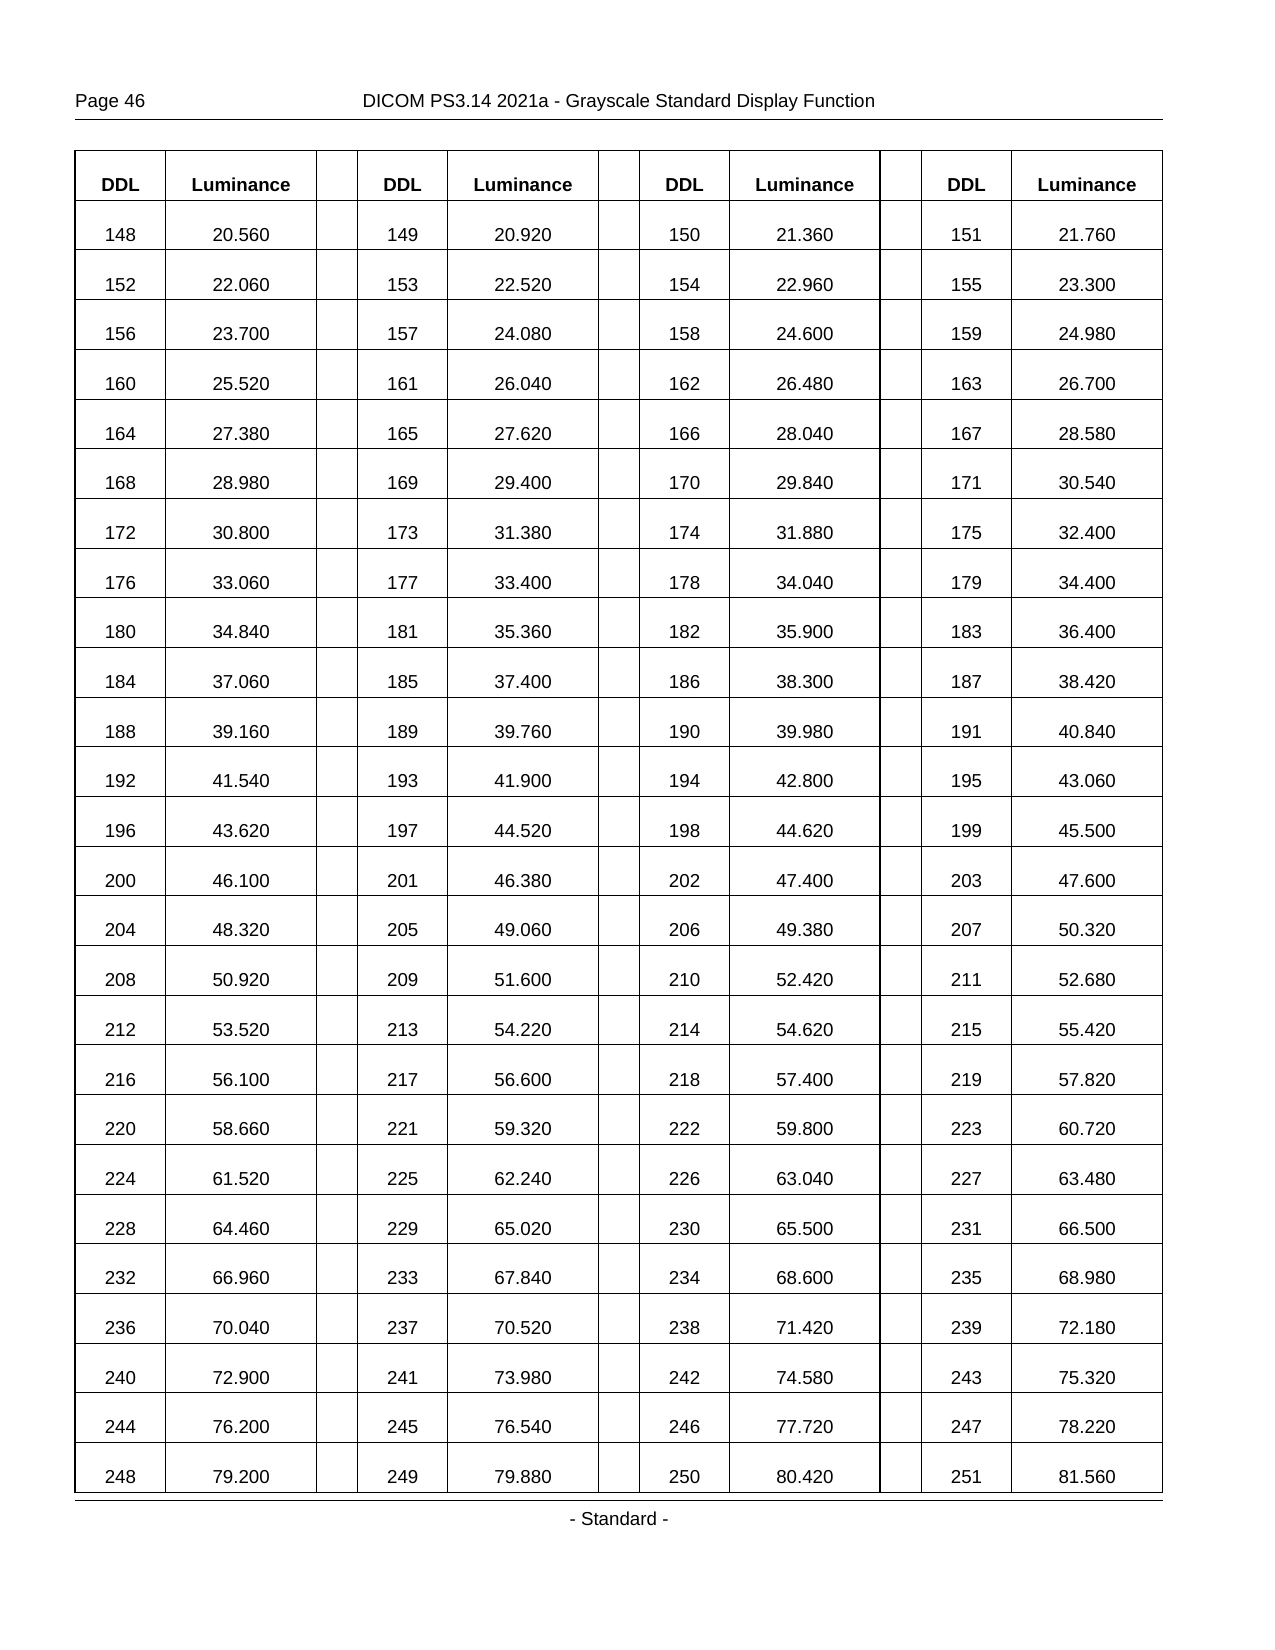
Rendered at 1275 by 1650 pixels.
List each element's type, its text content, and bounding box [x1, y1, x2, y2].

table_cell 34.400 [1012, 549, 1162, 597]
table_cell [599, 1195, 639, 1243]
table_cell 174 [640, 499, 729, 547]
table_cell 51.600 [448, 946, 598, 995]
table_cell 204 [76, 896, 165, 945]
table_cell 167 [922, 400, 1011, 448]
table_cell [317, 1095, 357, 1144]
table_header [881, 151, 921, 200]
table_cell 21.760 [1012, 201, 1162, 249]
table_cell 244 [76, 1393, 165, 1442]
table_cell 150 [640, 201, 729, 249]
table_cell 75.320 [1012, 1344, 1162, 1392]
table_cell 29.400 [448, 449, 598, 498]
table_cell [881, 300, 921, 349]
table_cell 57.400 [730, 1045, 879, 1094]
table_cell 188 [76, 698, 165, 746]
table_cell 32.400 [1012, 499, 1162, 547]
table_cell 33.400 [448, 549, 598, 597]
table_cell 240 [76, 1344, 165, 1392]
table_cell 163 [922, 350, 1011, 398]
table_cell [317, 1045, 357, 1094]
table_cell 189 [358, 698, 447, 746]
table_cell 168 [76, 449, 165, 498]
table_cell [599, 1095, 639, 1144]
table_cell 226 [640, 1145, 729, 1193]
table_cell 47.600 [1012, 847, 1162, 895]
table_cell 169 [358, 449, 447, 498]
table_cell 54.220 [448, 996, 598, 1044]
table_cell 233 [358, 1244, 447, 1293]
table_cell 166 [640, 400, 729, 448]
table_cell 236 [76, 1294, 165, 1342]
table_cell 178 [640, 549, 729, 597]
table_cell [317, 449, 357, 498]
table_cell [317, 300, 357, 349]
table_cell 154 [640, 250, 729, 299]
table_cell 234 [640, 1244, 729, 1293]
table_cell 176 [76, 549, 165, 597]
table_cell 201 [358, 847, 447, 895]
table_cell 23.700 [166, 300, 316, 349]
table_cell 196 [76, 797, 165, 846]
table_cell [881, 549, 921, 597]
table_cell 175 [922, 499, 1011, 547]
table_cell 78.220 [1012, 1393, 1162, 1442]
table_cell [599, 747, 639, 796]
table_cell [599, 847, 639, 895]
table_cell 199 [922, 797, 1011, 846]
table_cell [599, 1393, 639, 1442]
table_cell 48.320 [166, 896, 316, 945]
table_cell 170 [640, 449, 729, 498]
table_header Luminance [730, 151, 879, 200]
table_cell [317, 598, 357, 647]
table_cell 153 [358, 250, 447, 299]
table_cell 223 [922, 1095, 1011, 1144]
table_cell 43.060 [1012, 747, 1162, 796]
table_cell 208 [76, 946, 165, 995]
table_cell 31.880 [730, 499, 879, 547]
table_cell 26.480 [730, 350, 879, 398]
table_header DDL [358, 151, 447, 200]
table_cell [317, 797, 357, 846]
table_header Luminance [1012, 151, 1162, 200]
table_cell [881, 1294, 921, 1342]
table_cell 39.980 [730, 698, 879, 746]
table_cell [599, 400, 639, 448]
table_cell [317, 946, 357, 995]
table_cell 66.960 [166, 1244, 316, 1293]
table_cell [881, 847, 921, 895]
table_cell 67.840 [448, 1244, 598, 1293]
table_cell 183 [922, 598, 1011, 647]
table_cell [317, 1195, 357, 1243]
table_cell 193 [358, 747, 447, 796]
table_cell 57.820 [1012, 1045, 1162, 1094]
table_cell 30.540 [1012, 449, 1162, 498]
table_cell 73.980 [448, 1344, 598, 1392]
table_cell 74.580 [730, 1344, 879, 1392]
table_cell 70.040 [166, 1294, 316, 1342]
table_cell 53.520 [166, 996, 316, 1044]
table_cell 218 [640, 1045, 729, 1094]
table_cell 238 [640, 1294, 729, 1342]
table_cell 206 [640, 896, 729, 945]
table_cell [881, 350, 921, 398]
table_cell 79.200 [166, 1443, 316, 1492]
table_cell 72.900 [166, 1344, 316, 1392]
table_cell 173 [358, 499, 447, 547]
table_cell 71.420 [730, 1294, 879, 1342]
table_cell [881, 698, 921, 746]
table_cell 46.380 [448, 847, 598, 895]
table_cell 214 [640, 996, 729, 1044]
table_cell 158 [640, 300, 729, 349]
table_cell 222 [640, 1095, 729, 1144]
table_cell [599, 896, 639, 945]
table_cell 231 [922, 1195, 1011, 1243]
table_cell [317, 1294, 357, 1342]
table_cell 186 [640, 648, 729, 697]
table_cell [599, 300, 639, 349]
table_cell 39.160 [166, 698, 316, 746]
table_cell 229 [358, 1195, 447, 1243]
table_cell 56.600 [448, 1045, 598, 1094]
table_cell [881, 797, 921, 846]
table_cell 66.500 [1012, 1195, 1162, 1243]
table_cell 213 [358, 996, 447, 1044]
table_cell 38.420 [1012, 648, 1162, 697]
table_cell 161 [358, 350, 447, 398]
table_cell [881, 946, 921, 995]
table_cell 59.320 [448, 1095, 598, 1144]
table_cell [599, 797, 639, 846]
table_cell 191 [922, 698, 1011, 746]
table_cell 248 [76, 1443, 165, 1492]
table_cell [317, 747, 357, 796]
table_cell 28.980 [166, 449, 316, 498]
table_cell 45.500 [1012, 797, 1162, 846]
table_cell 28.040 [730, 400, 879, 448]
table_cell 215 [922, 996, 1011, 1044]
table_cell [599, 996, 639, 1044]
table_cell [599, 698, 639, 746]
table_cell 21.360 [730, 201, 879, 249]
table_cell 198 [640, 797, 729, 846]
table_cell 205 [358, 896, 447, 945]
table_cell [317, 350, 357, 398]
table_cell 36.400 [1012, 598, 1162, 647]
table_cell 187 [922, 648, 1011, 697]
table_cell 30.800 [166, 499, 316, 547]
table_cell 148 [76, 201, 165, 249]
table_cell 79.880 [448, 1443, 598, 1492]
table_cell 216 [76, 1045, 165, 1094]
table_cell 217 [358, 1045, 447, 1094]
table_cell [317, 1145, 357, 1193]
table_cell 195 [922, 747, 1011, 796]
table_cell 35.900 [730, 598, 879, 647]
table_cell 209 [358, 946, 447, 995]
table_cell [599, 598, 639, 647]
table_cell [317, 201, 357, 249]
table_cell 245 [358, 1393, 447, 1442]
table_cell 44.520 [448, 797, 598, 846]
table_cell 63.040 [730, 1145, 879, 1193]
table_cell 50.320 [1012, 896, 1162, 945]
table_cell 65.500 [730, 1195, 879, 1243]
table_cell [599, 648, 639, 697]
table_cell 211 [922, 946, 1011, 995]
table_cell [599, 1145, 639, 1193]
table_cell 179 [922, 549, 1011, 597]
table_cell [317, 549, 357, 597]
table_cell 34.040 [730, 549, 879, 597]
table_cell 182 [640, 598, 729, 647]
table_cell 40.840 [1012, 698, 1162, 746]
table_cell 58.660 [166, 1095, 316, 1144]
table_cell 68.600 [730, 1244, 879, 1293]
table_cell 200 [76, 847, 165, 895]
table_cell 49.380 [730, 896, 879, 945]
table_cell [317, 499, 357, 547]
table_cell 52.680 [1012, 946, 1162, 995]
table_cell 77.720 [730, 1393, 879, 1442]
table_header [599, 151, 639, 200]
table_cell 22.060 [166, 250, 316, 299]
table_cell 171 [922, 449, 1011, 498]
table_cell [881, 449, 921, 498]
table_cell [881, 896, 921, 945]
table_cell 49.060 [448, 896, 598, 945]
table_cell 34.840 [166, 598, 316, 647]
table_cell [881, 1344, 921, 1392]
table_cell 243 [922, 1344, 1011, 1392]
table_cell 210 [640, 946, 729, 995]
table_cell 172 [76, 499, 165, 547]
table_cell 25.520 [166, 350, 316, 398]
table_cell [881, 1095, 921, 1144]
table_cell 24.600 [730, 300, 879, 349]
table_cell 151 [922, 201, 1011, 249]
table_cell 230 [640, 1195, 729, 1243]
table_cell 249 [358, 1443, 447, 1492]
table_cell [317, 1344, 357, 1392]
table_cell 20.560 [166, 201, 316, 249]
table_cell 251 [922, 1443, 1011, 1492]
table_cell 42.800 [730, 747, 879, 796]
table_cell [317, 400, 357, 448]
table_cell 22.520 [448, 250, 598, 299]
table_cell [599, 1344, 639, 1392]
table_cell 46.100 [166, 847, 316, 895]
table_cell 190 [640, 698, 729, 746]
table_cell [317, 896, 357, 945]
table_cell 185 [358, 648, 447, 697]
table_cell 29.840 [730, 449, 879, 498]
table_cell [881, 499, 921, 547]
table_cell 241 [358, 1344, 447, 1392]
table_cell [317, 847, 357, 895]
table_cell 37.400 [448, 648, 598, 697]
table_cell [881, 996, 921, 1044]
table_cell 20.920 [448, 201, 598, 249]
table_cell [881, 598, 921, 647]
table_cell 246 [640, 1393, 729, 1442]
table_cell 232 [76, 1244, 165, 1293]
table_cell [881, 747, 921, 796]
table_cell [317, 250, 357, 299]
table_cell 221 [358, 1095, 447, 1144]
table_cell 27.620 [448, 400, 598, 448]
table_cell 38.300 [730, 648, 879, 697]
table_cell 192 [76, 747, 165, 796]
table_cell [881, 201, 921, 249]
table_cell 227 [922, 1145, 1011, 1193]
table_cell 228 [76, 1195, 165, 1243]
table_cell 52.420 [730, 946, 879, 995]
table_cell 76.200 [166, 1393, 316, 1442]
table_cell 65.020 [448, 1195, 598, 1243]
table_cell 165 [358, 400, 447, 448]
table_cell [881, 648, 921, 697]
table_cell [317, 698, 357, 746]
table_cell 68.980 [1012, 1244, 1162, 1293]
table_cell 54.620 [730, 996, 879, 1044]
table_cell 156 [76, 300, 165, 349]
table_cell 55.420 [1012, 996, 1162, 1044]
table_cell 159 [922, 300, 1011, 349]
table_cell 149 [358, 201, 447, 249]
table_cell 76.540 [448, 1393, 598, 1442]
table_cell [599, 499, 639, 547]
table_header Luminance [166, 151, 316, 200]
table_cell 162 [640, 350, 729, 398]
table_cell [599, 549, 639, 597]
table_cell 62.240 [448, 1145, 598, 1193]
table_cell 207 [922, 896, 1011, 945]
table_cell 24.980 [1012, 300, 1162, 349]
table_cell 63.480 [1012, 1145, 1162, 1193]
table_cell 225 [358, 1145, 447, 1193]
table_cell 157 [358, 300, 447, 349]
table_cell 26.040 [448, 350, 598, 398]
table_cell 184 [76, 648, 165, 697]
table_cell 224 [76, 1145, 165, 1193]
table_cell 64.460 [166, 1195, 316, 1243]
table_cell [881, 250, 921, 299]
table_cell 155 [922, 250, 1011, 299]
table_cell [317, 1443, 357, 1492]
table_cell 152 [76, 250, 165, 299]
table_cell 41.900 [448, 747, 598, 796]
table_cell 59.800 [730, 1095, 879, 1144]
table_cell 56.100 [166, 1045, 316, 1094]
table_cell [881, 1195, 921, 1243]
table_cell 50.920 [166, 946, 316, 995]
table_header DDL [922, 151, 1011, 200]
table_cell 72.180 [1012, 1294, 1162, 1342]
table_cell 47.400 [730, 847, 879, 895]
table_cell [599, 250, 639, 299]
table_cell [599, 1294, 639, 1342]
table_cell 33.060 [166, 549, 316, 597]
table_cell 212 [76, 996, 165, 1044]
table_cell 220 [76, 1095, 165, 1144]
table_cell [881, 1145, 921, 1193]
table_cell [881, 1443, 921, 1492]
table_cell 194 [640, 747, 729, 796]
table_cell [599, 1244, 639, 1293]
table_cell [317, 996, 357, 1044]
table_cell 219 [922, 1045, 1011, 1094]
table_cell [881, 1045, 921, 1094]
table_cell [317, 648, 357, 697]
table_cell [317, 1244, 357, 1293]
table_cell 235 [922, 1244, 1011, 1293]
table_cell 39.760 [448, 698, 598, 746]
table_cell 242 [640, 1344, 729, 1392]
table_cell 37.060 [166, 648, 316, 697]
table_cell 250 [640, 1443, 729, 1492]
table_cell [599, 201, 639, 249]
table_cell 28.580 [1012, 400, 1162, 448]
table_cell 237 [358, 1294, 447, 1342]
table_cell [881, 1244, 921, 1293]
table_cell 22.960 [730, 250, 879, 299]
table_cell 197 [358, 797, 447, 846]
table_cell 247 [922, 1393, 1011, 1442]
table_cell 164 [76, 400, 165, 448]
table_cell 203 [922, 847, 1011, 895]
table_cell 35.360 [448, 598, 598, 647]
table_cell 177 [358, 549, 447, 597]
table_cell 80.420 [730, 1443, 879, 1492]
table_cell 23.300 [1012, 250, 1162, 299]
table_cell 160 [76, 350, 165, 398]
table_header [317, 151, 357, 200]
table_cell 81.560 [1012, 1443, 1162, 1492]
table_cell [881, 1393, 921, 1442]
table_cell 181 [358, 598, 447, 647]
table_cell 70.520 [448, 1294, 598, 1342]
table_cell 239 [922, 1294, 1011, 1342]
table_header DDL [640, 151, 729, 200]
table_cell 31.380 [448, 499, 598, 547]
table_cell [599, 946, 639, 995]
table_header DDL [76, 151, 165, 200]
table_cell [599, 449, 639, 498]
table_cell [317, 1393, 357, 1442]
table_cell 41.540 [166, 747, 316, 796]
table_cell [881, 400, 921, 448]
table_cell 202 [640, 847, 729, 895]
table_cell [599, 1443, 639, 1492]
table_header Luminance [448, 151, 598, 200]
table_cell 44.620 [730, 797, 879, 846]
table_cell 60.720 [1012, 1095, 1162, 1144]
table_cell 24.080 [448, 300, 598, 349]
table_cell 61.520 [166, 1145, 316, 1193]
table_cell 26.700 [1012, 350, 1162, 398]
table_cell 180 [76, 598, 165, 647]
table_cell 43.620 [166, 797, 316, 846]
table_cell 27.380 [166, 400, 316, 448]
table_cell [599, 350, 639, 398]
table_cell [599, 1045, 639, 1094]
